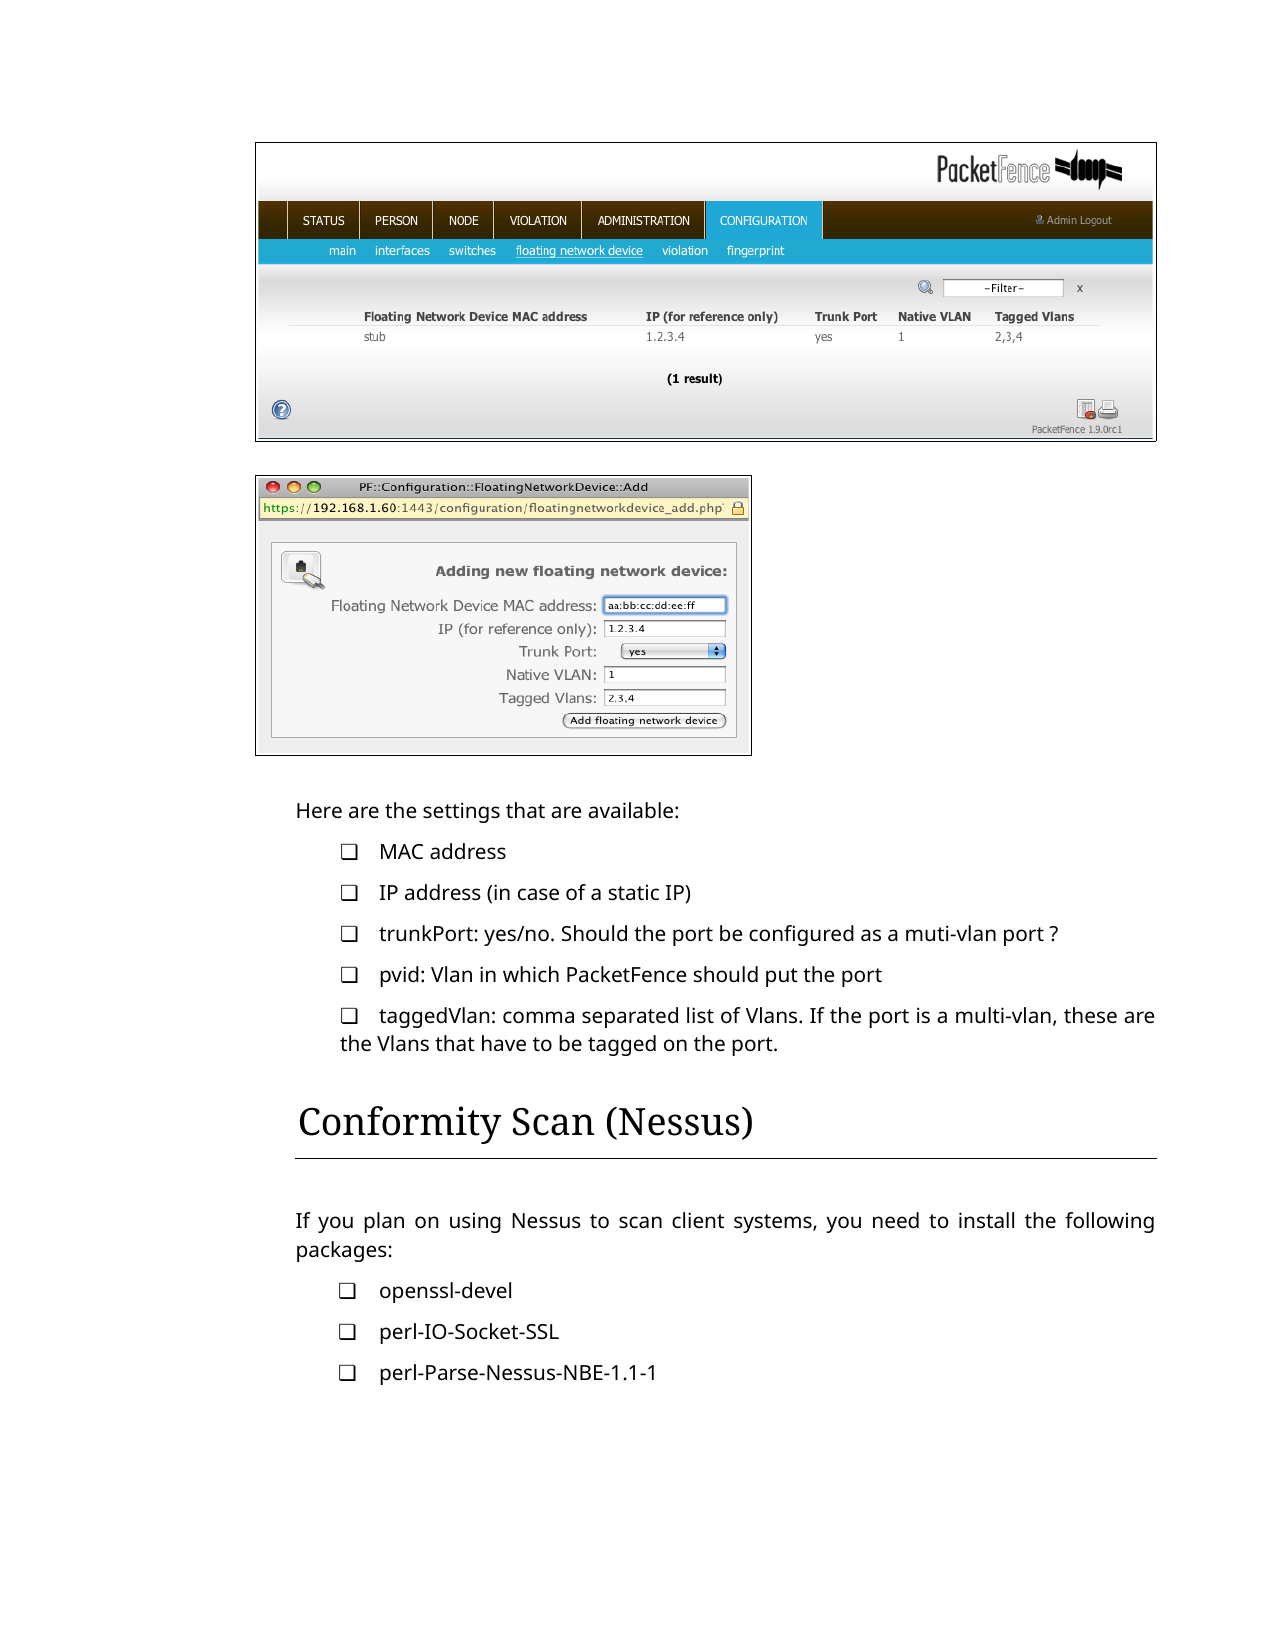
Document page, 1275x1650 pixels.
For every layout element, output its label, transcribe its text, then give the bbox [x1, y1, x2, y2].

list ❏ pvid: Vlan in which PacketFence should put the port [340, 960, 1157, 988]
text Here are the settings that are available: [295, 796, 1157, 824]
list ❏ perl-IO-Socket-SSL [338, 1317, 1157, 1345]
list ❏ openssl-devel [338, 1276, 1157, 1304]
subtitle Conformity Scan (Nessus) [295, 1095, 1157, 1158]
list ❏ perl-Parse-Nessus-NBE-1.1-1 [338, 1358, 1157, 1386]
list ❏ MAC address [340, 837, 1157, 866]
picture [258, 478, 749, 753]
text If you plan on using Nessus to scan client systems, you need to install the following packages: [295, 1207, 1157, 1263]
picture [258, 144, 1153, 439]
list ❏ trunkPort: yes/no. Should the port be configured as a muti-vlan port ? [340, 919, 1157, 947]
list ❏ IP address (in case of a static IP) [340, 878, 1157, 906]
list ❏ taggedVlan: comma separated list of Vlans. If the port is a multi-vlan, these are the Vlans that have to be tagged on the port. [340, 1001, 1157, 1058]
